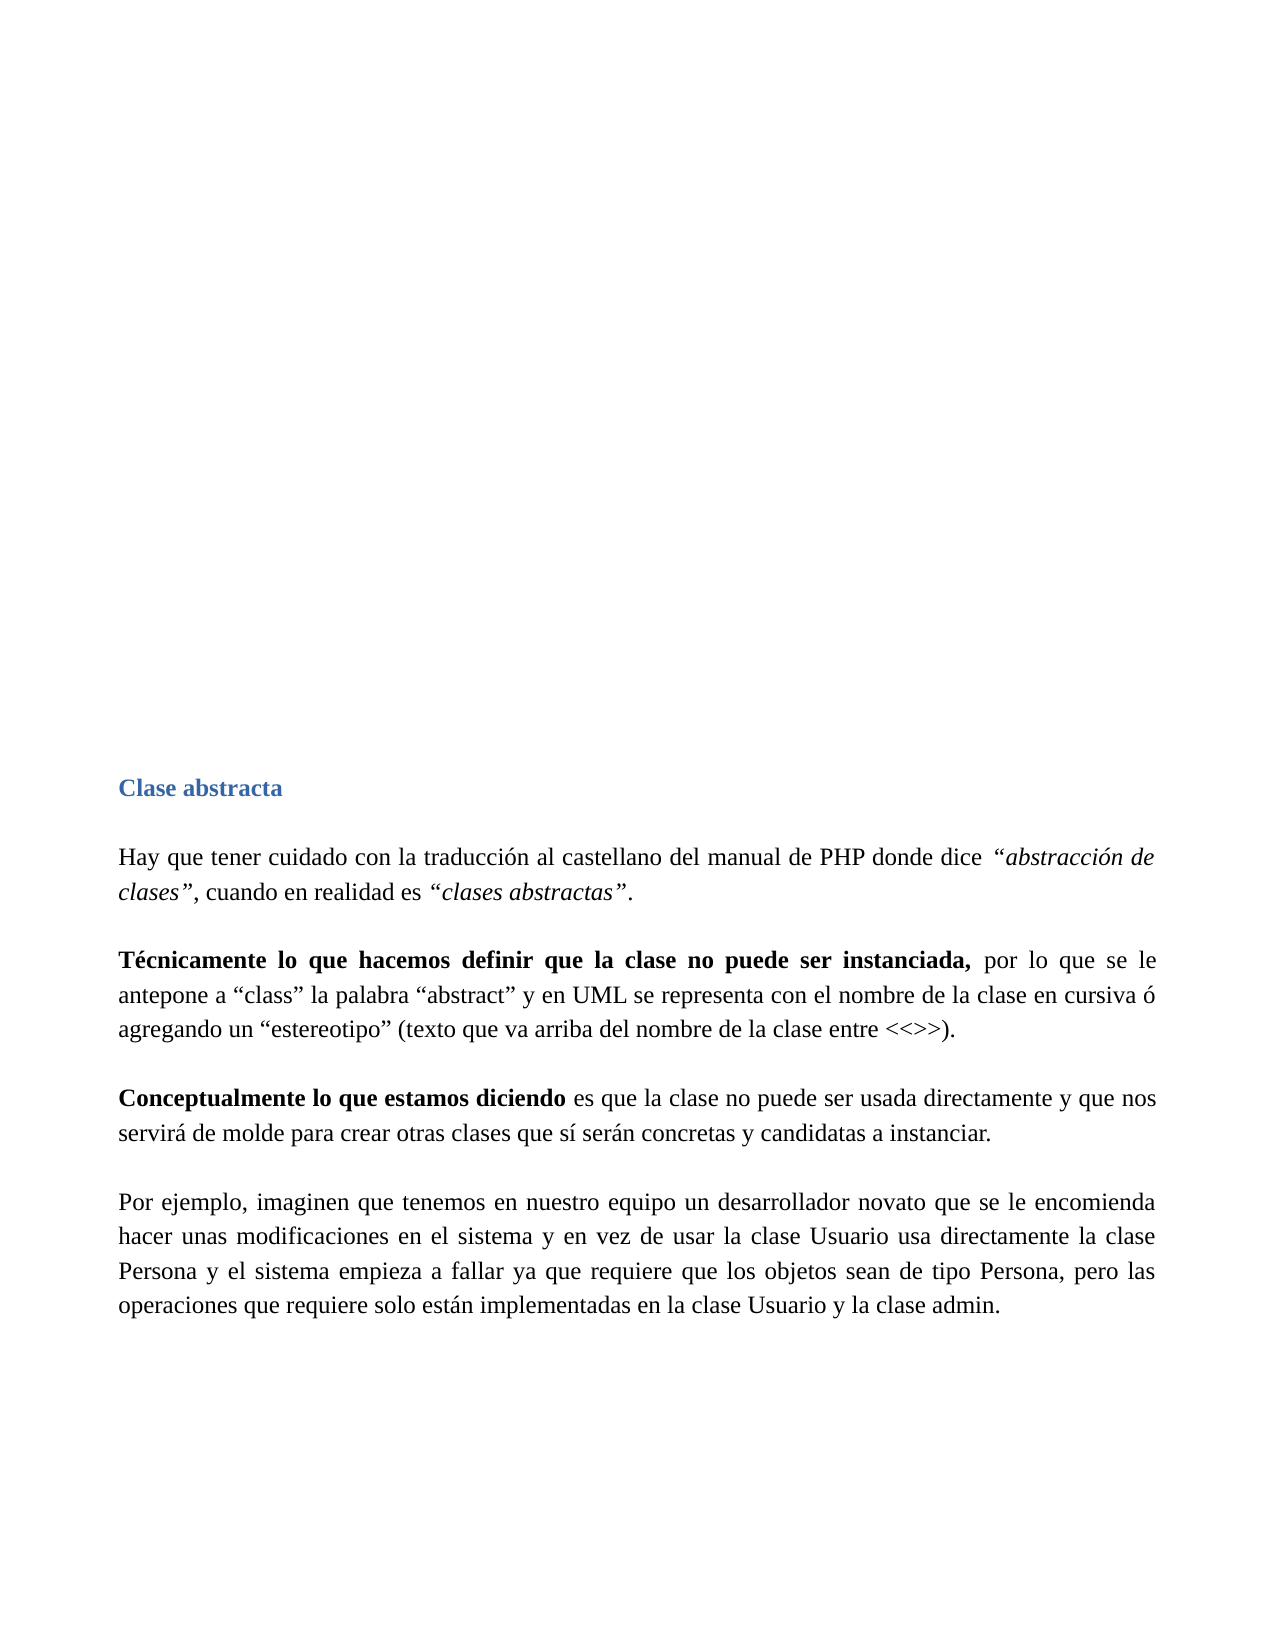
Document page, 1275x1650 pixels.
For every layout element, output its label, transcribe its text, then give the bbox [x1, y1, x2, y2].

text Por ejemplo, imaginen que tenemos en nuestro equipo un desarrollador novato que se le encomienda hacer unas modificaciones en el sistema y en vez de usar la clase Usuario usa directamente la clase Persona y el sistema empieza a fallar ya que requiere que los objetos sean de tipo Persona, pero las operaciones que requiere solo están implementadas en la clase Usuario y la clase admin. [118, 1187, 1157, 1319]
text Hay que tener cuidado con la traducción al castellano del manual de PHP donde dice “abstracción de clases”, cuando en realidad es “clases abstractas”. [118, 842, 1157, 905]
text Clase abstracta [118, 773, 1157, 802]
text Técnicamente lo que hacemos definir que la clase no puede ser instanciada, por lo que se le antepone a “class” la palabra “abstract” y en UML se representa con el nombre de la clase en cursiva ó agregando un “estereotipo” (texto que va arriba del nombre de la clase entre <<>>). [118, 946, 1157, 1043]
text Conceptualmente lo que estamos diciendo es que la clase no puede ser usada directamente y que nos servirá de molde para crear otras clases que sí serán concretas y candidatas a instanciar. [118, 1083, 1157, 1147]
